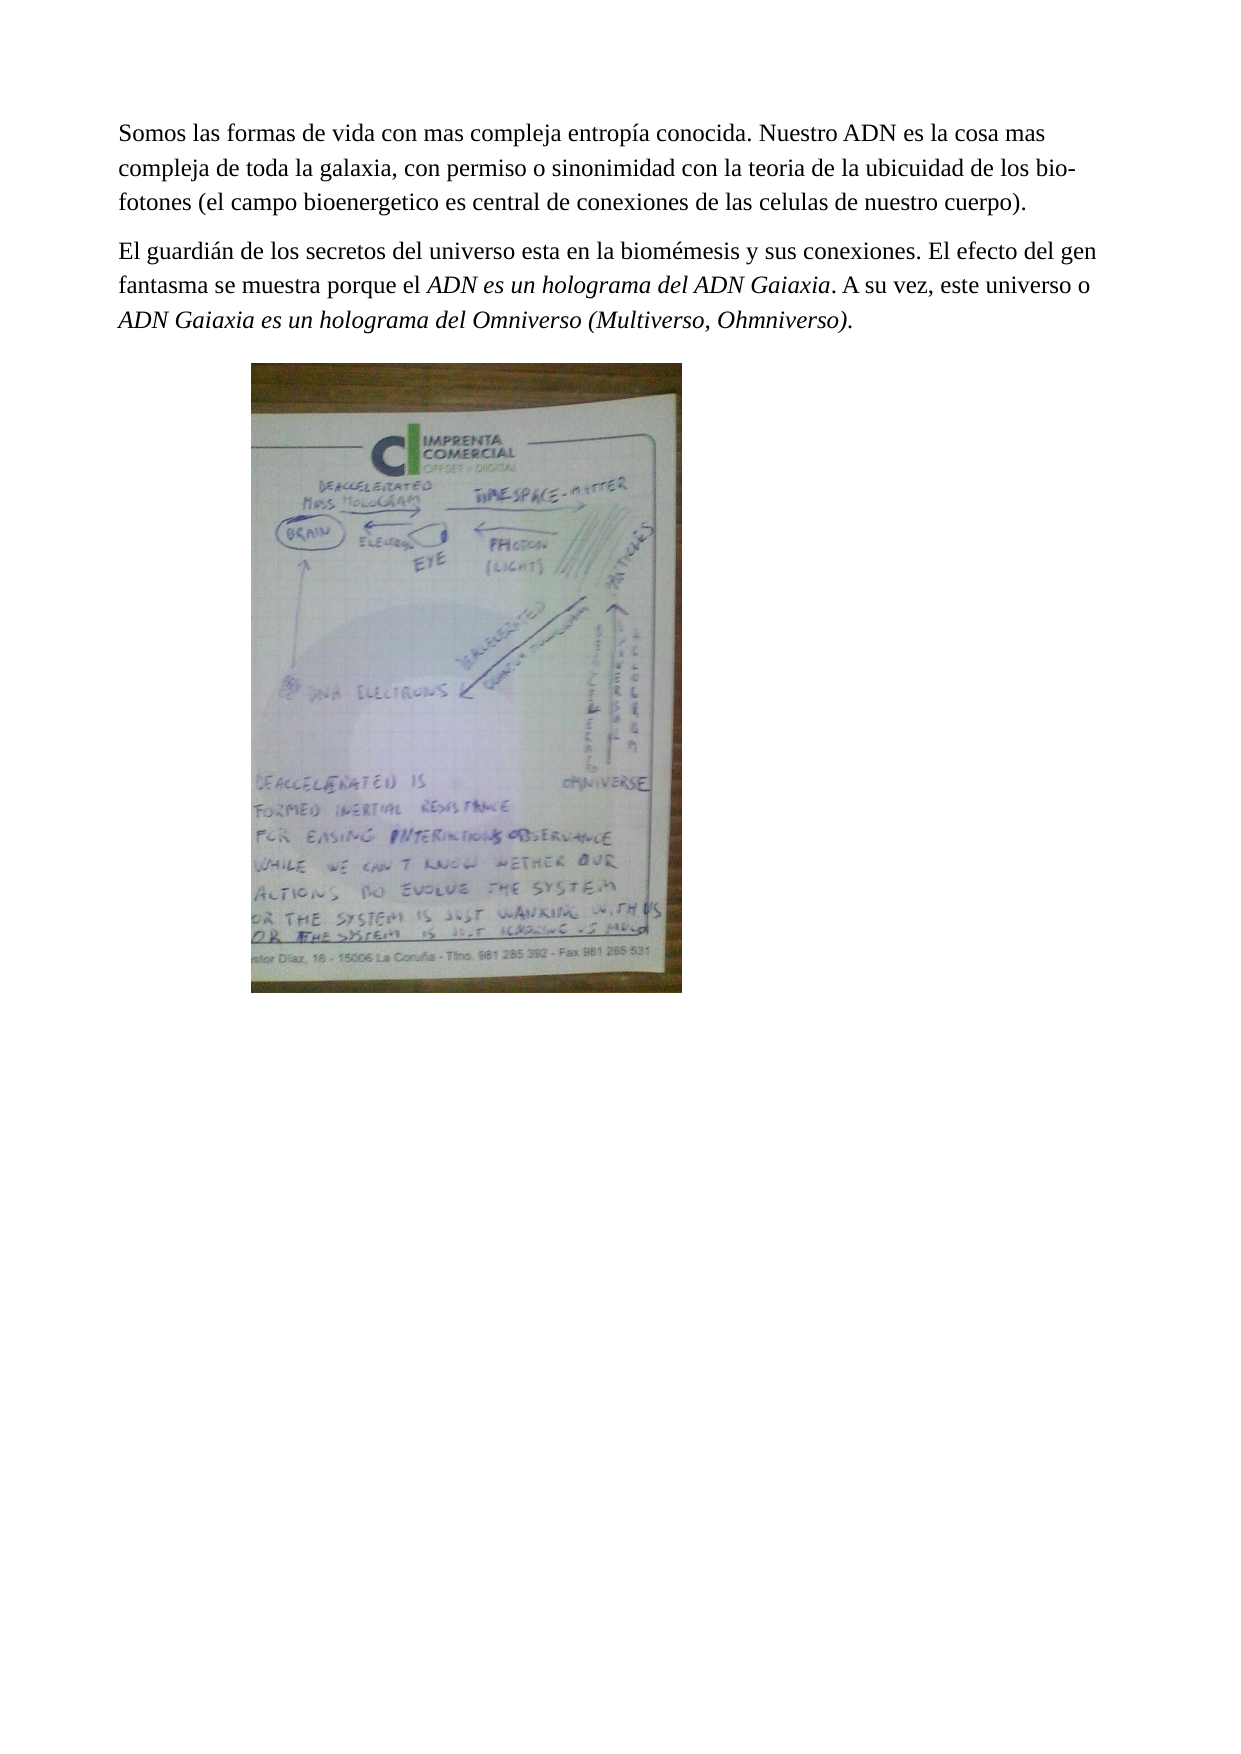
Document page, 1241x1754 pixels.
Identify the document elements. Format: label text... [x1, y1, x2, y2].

text El guardián de los secretos del universo esta en la biomémesis y sus conexiones. El efecto del gen fantasma se muestra porque el ADN es un holograma del ADN Gaiaxia. A su vez, este universo o ADN Gaiaxia es un holograma del Omniverso (Multiverso, Ohmniverso). [118, 236, 1122, 334]
text Somos las formas de vida con mas compleja entropía conocida. Nuestro ADN es la cosa mas compleja de toda la galaxia, con permiso o sinonimidad con la teoria de la ubicuidad de los bio-fotones (el campo bioenergetico es central de conexiones de las celulas de nuestro cuerpo). [118, 118, 1122, 216]
picture [251, 363, 682, 993]
